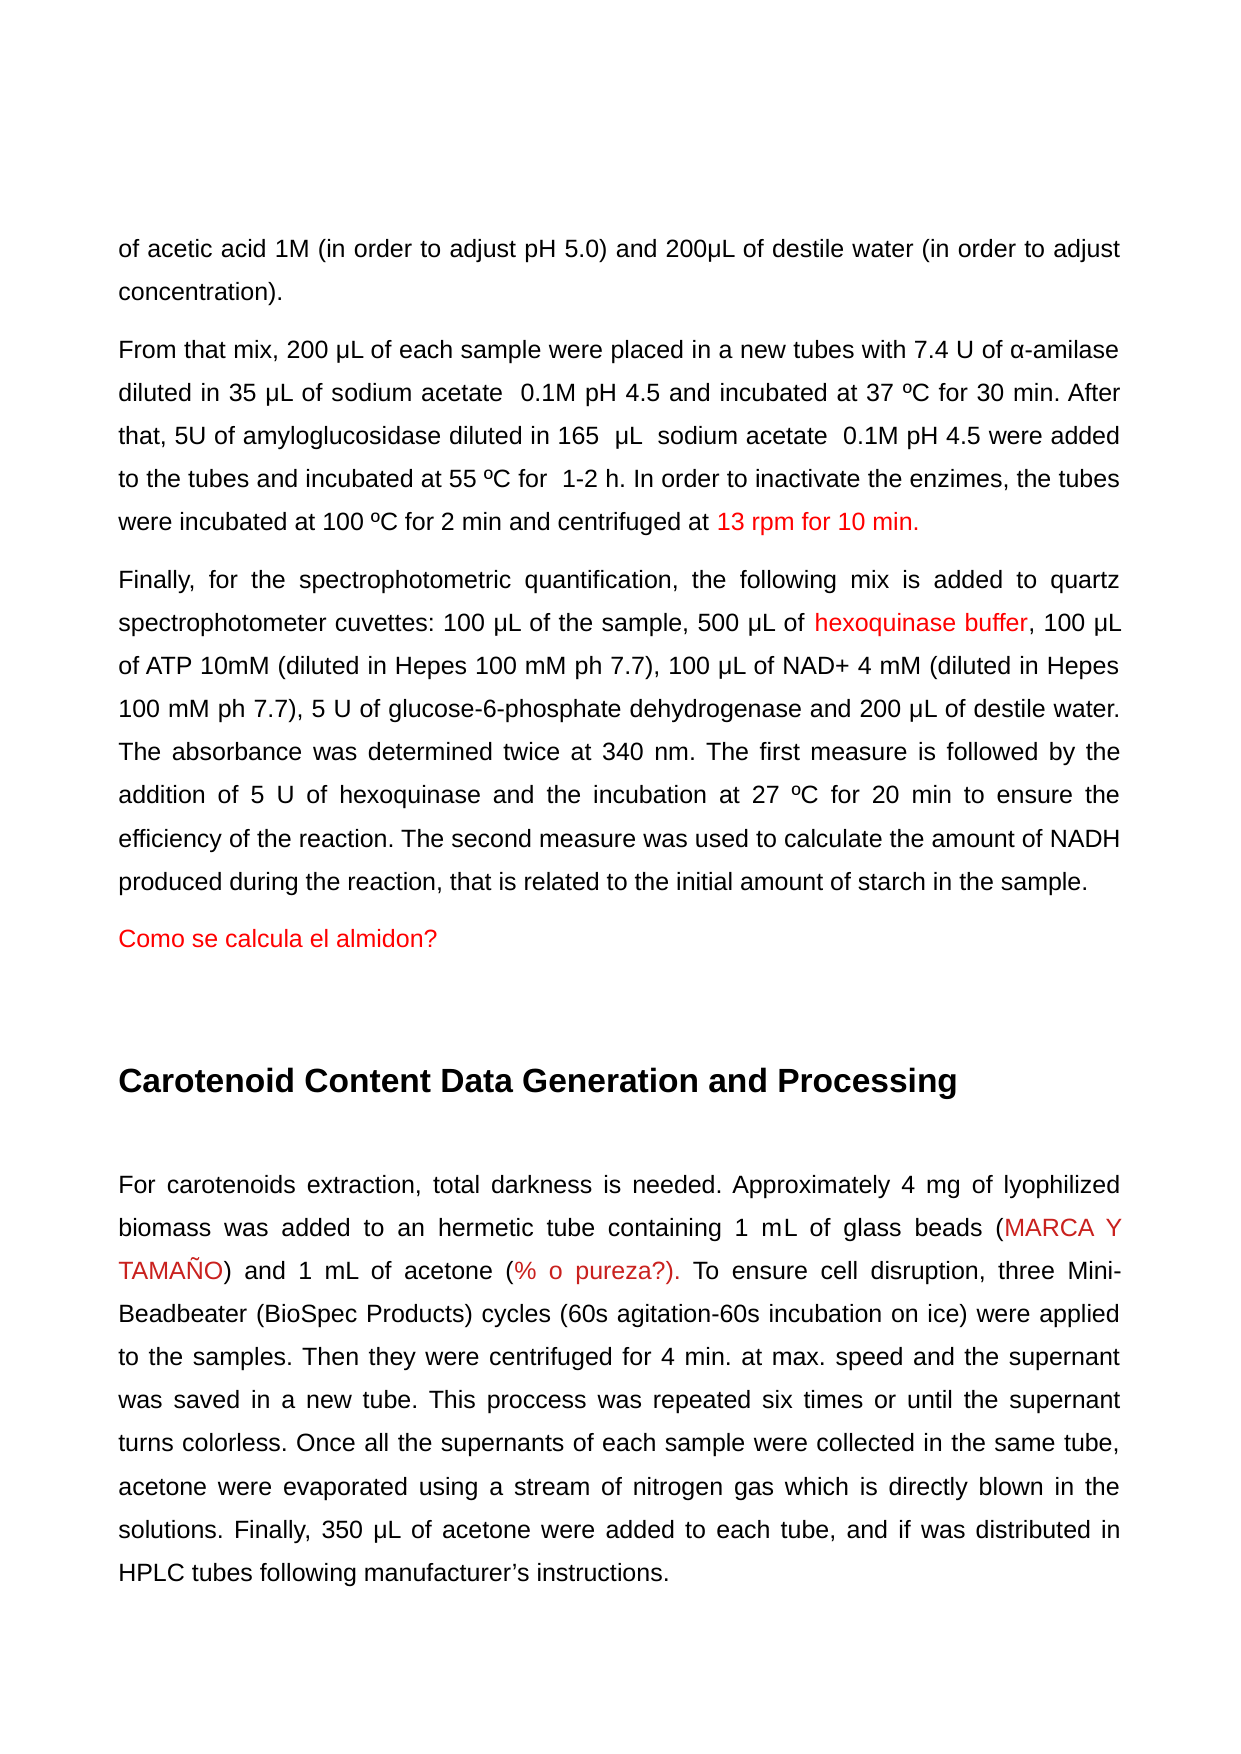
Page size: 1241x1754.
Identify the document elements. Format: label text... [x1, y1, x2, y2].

text of acetic acid 1M (in order to adjust pH 5.0) and 200μL of destile water (in order to adjust concentration). [118, 234, 1122, 306]
text Finally, for the spectrophotometric quantification, the following mix is added to quartz spectrophotometer cuvettes: 100 μL of the sample, 500 μL of hexoquinase buffer, 100 μL of ATP 10mM (diluted in Hepes 100 mM ph 7.7), 100 μL of NAD+ 4 mM (diluted in Hepes 100 mM ph 7.7), 5 U of glucose-6-phosphate dehydrogenase and 200 μL of destile water. The absorbance was determined twice at 340 nm. The first measure is followed by the addition of 5 U of hexoquinase and the incubation at 27 ºC for 20 min to ensure the efficiency of the reaction. The second measure was used to calculate the amount of NADH produced during the reaction, that is related to the initial amount of starch in the sample. [118, 565, 1122, 896]
text Como se calcula el almidon? [118, 924, 1122, 953]
subtitle Carotenoid Content Data Generation and Processing [118, 1061, 1122, 1099]
text For carotenoids extraction, total darkness is needed. Approximately 4 mg of lyophilized biomass was added to an hermetic tube containing 1 mL of glass beads (MARCA Y TAMAÑO) and 1 mL of acetone (% o pureza?). To ensure cell disruption, three Mini-Beadbeater (BioSpec Products) cycles (60s agitation-60s incubation on ice) were applied to the samples. Then they were centrifuged for 4 min. at max. speed and the supernant was saved in a new tube. This proccess was repeated six times or until the supernant turns colorless. Once all the supernants of each sample were collected in the same tube, acetone were evaporated using a stream of nitrogen gas which is directly blown in the solutions. Finally, 350 μL of acetone were added to each tube, and if was distributed in HPLC tubes following manufacturer’s instructions. [118, 1169, 1122, 1586]
text From that mix, 200 μL of each sample were placed in a new tubes with 7.4 U of α-amilase diluted in 35 μL of sodium acetate 0.1M pH 4.5 and incubated at 37 ºC for 30 min. After that, 5U of amyloglucosidase diluted in 165 μL sodium acetate 0.1M pH 4.5 were added to the tubes and incubated at 55 ºC for 1-2 h. In order to inactivate the enzimes, the tubes were incubated at 100 ºC for 2 min and centrifuged at 13 rpm for 10 min. [118, 335, 1122, 536]
